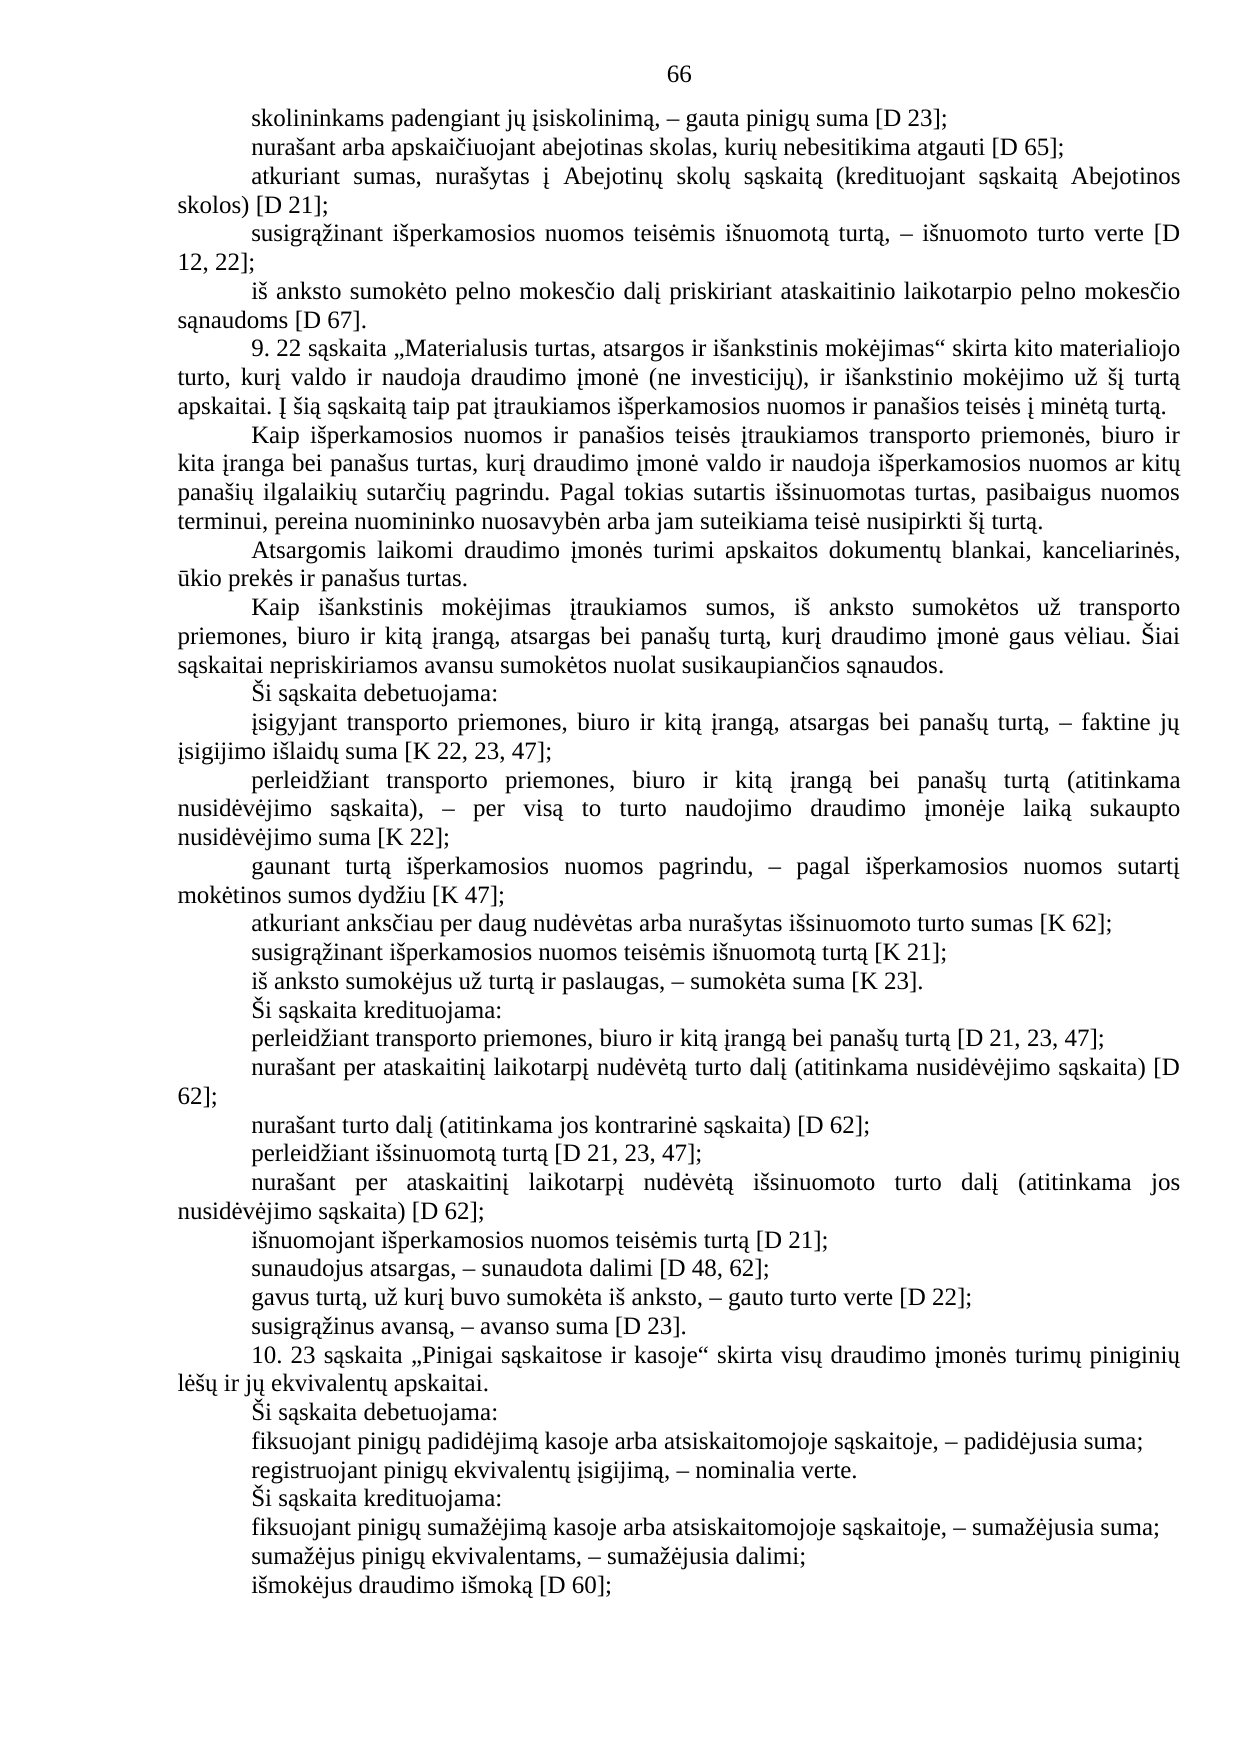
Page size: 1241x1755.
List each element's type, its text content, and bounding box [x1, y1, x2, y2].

text nurašant arba apskaičiuojant abejotinas skolas, kurių nebesitikima atgauti [D 65]; [177, 132, 1181, 161]
text Ši sąskaita kredituojama: [177, 1483, 1181, 1512]
text 10. 23 sąskaita „Pinigai sąskaitose ir kasoje“ skirta visų draudimo įmonės turimų piniginių lėšų ir jų ekvivalentų apskaitai. [177, 1340, 1181, 1397]
text Kaip išperkamosios nuomos ir panašios teisės įtraukiamos transporto priemonės, biuro ir kita įranga bei panašus turtas, kurį draudimo įmonė valdo ir naudoja išperkamosios nuomos ar kitų panašių ilgalaikių sutarčių pagrindu. Pagal tokias sutartis išsinuomotas turtas, pasibaigus nuomos terminui, pereina nuomininko nuosavybėn arba jam suteikiama teisė nusipirkti šį turtą. [177, 420, 1181, 535]
text Kaip išankstinis mokėjimas įtraukiamos sumos, iš anksto sumokėtos už transporto priemones, biuro ir kitą įrangą, atsargas bei panašų turtą, kurį draudimo įmonė gaus vėliau. Šiai sąskaitai nepriskiriamos avansu sumokėtos nuolat susikaupiančios sąnaudos. [177, 592, 1181, 678]
text išnuomojant išperkamosios nuomos teisėmis turtą [D 21]; [177, 1225, 1181, 1253]
text nurašant per ataskaitinį laikotarpį nudėvėtą turto dalį (atitinkama nusidėvėjimo sąskaita) [D 62]; [177, 1052, 1181, 1110]
text susigrąžinant išperkamosios nuomos teisėmis išnuomotą turtą, – išnuomoto turto verte [D 12, 22]; [177, 218, 1181, 276]
text atkuriant anksčiau per daug nudėvėtas arba nurašytas išsinuomoto turto sumas [K 62]; [177, 908, 1181, 937]
text atkuriant sumas, nurašytas į Abejotinų skolų sąskaitą (kredituojant sąskaitą Abejotinos skolos) [D 21]; [177, 161, 1181, 218]
text perleidžiant išsinuomotą turtą [D 21, 23, 47]; [177, 1138, 1181, 1167]
text nurašant turto dalį (atitinkama jos kontrarinė sąskaita) [D 62]; [177, 1110, 1181, 1138]
text skolininkams padengiant jų įsiskolinimą, – gauta pinigų suma [D 23]; [177, 103, 1181, 132]
text susigrąžinus avansą, – avanso suma [D 23]. [177, 1311, 1181, 1340]
text Ši sąskaita debetuojama: [177, 678, 1181, 707]
text Ši sąskaita debetuojama: [177, 1397, 1181, 1426]
text registruojant pinigų ekvivalentų įsigijimą, – nominalia verte. [177, 1455, 1181, 1483]
text iš anksto sumokėjus už turtą ir paslaugas, – sumokėta suma [K 23]. [177, 966, 1181, 995]
text įsigyjant transporto priemones, biuro ir kitą įrangą, atsargas bei panašų turtą, – faktine jų įsigijimo išlaidų suma [K 22, 23, 47]; [177, 707, 1181, 765]
text gavus turtą, už kurį buvo sumokėta iš anksto, – gauto turto verte [D 22]; [177, 1282, 1181, 1311]
text perleidžiant transporto priemones, biuro ir kitą įrangą bei panašų turtą [D 21, 23, 47]; [177, 1023, 1181, 1052]
text sunaudojus atsargas, – sunaudota dalimi [D 48, 62]; [177, 1253, 1181, 1282]
text gaunant turtą išperkamosios nuomos pagrindu, – pagal išperkamosios nuomos sutartį mokėtinos sumos dydžiu [K 47]; [177, 851, 1181, 908]
text iš anksto sumokėto pelno mokesčio dalį priskiriant ataskaitinio laikotarpio pelno mokesčio sąnaudoms [D 67]. [177, 276, 1181, 333]
text fiksuojant pinigų padidėjimą kasoje arba atsiskaitomojoje sąskaitoje, – padidėjusia suma; [177, 1426, 1181, 1455]
text Ši sąskaita kredituojama: [177, 995, 1181, 1023]
text 9. 22 sąskaita „Materialusis turtas, atsargos ir išankstinis mokėjimas“ skirta kito materialiojo turto, kurį valdo ir naudoja draudimo įmonė (ne investicijų), ir išankstinio mokėjimo už šį turtą apskaitai. Į šią sąskaitą taip pat įtraukiamos išperkamosios nuomos ir panašios teisės į minėtą turtą. [177, 333, 1181, 420]
text Atsargomis laikomi draudimo įmonės turimi apskaitos dokumentų blankai, kanceliarinės, ūkio prekės ir panašus turtas. [177, 535, 1181, 592]
text sumažėjus pinigų ekvivalentams, – sumažėjusia dalimi; [177, 1541, 1181, 1570]
text nurašant per ataskaitinį laikotarpį nudėvėtą išsinuomoto turto dalį (atitinkama jos nusidėvėjimo sąskaita) [D 62]; [177, 1167, 1181, 1225]
text fiksuojant pinigų sumažėjimą kasoje arba atsiskaitomojoje sąskaitoje, – sumažėjusia suma; [177, 1512, 1181, 1541]
text perleidžiant transporto priemones, biuro ir kitą įrangą bei panašų turtą (atitinkama nusidėvėjimo sąskaita), – per visą to turto naudojimo draudimo įmonėje laiką sukaupto nusidėvėjimo suma [K 22]; [177, 765, 1181, 851]
text susigrąžinant išperkamosios nuomos teisėmis išnuomotą turtą [K 21]; [177, 937, 1181, 966]
text išmokėjus draudimo išmoką [D 60]; [177, 1570, 1181, 1598]
